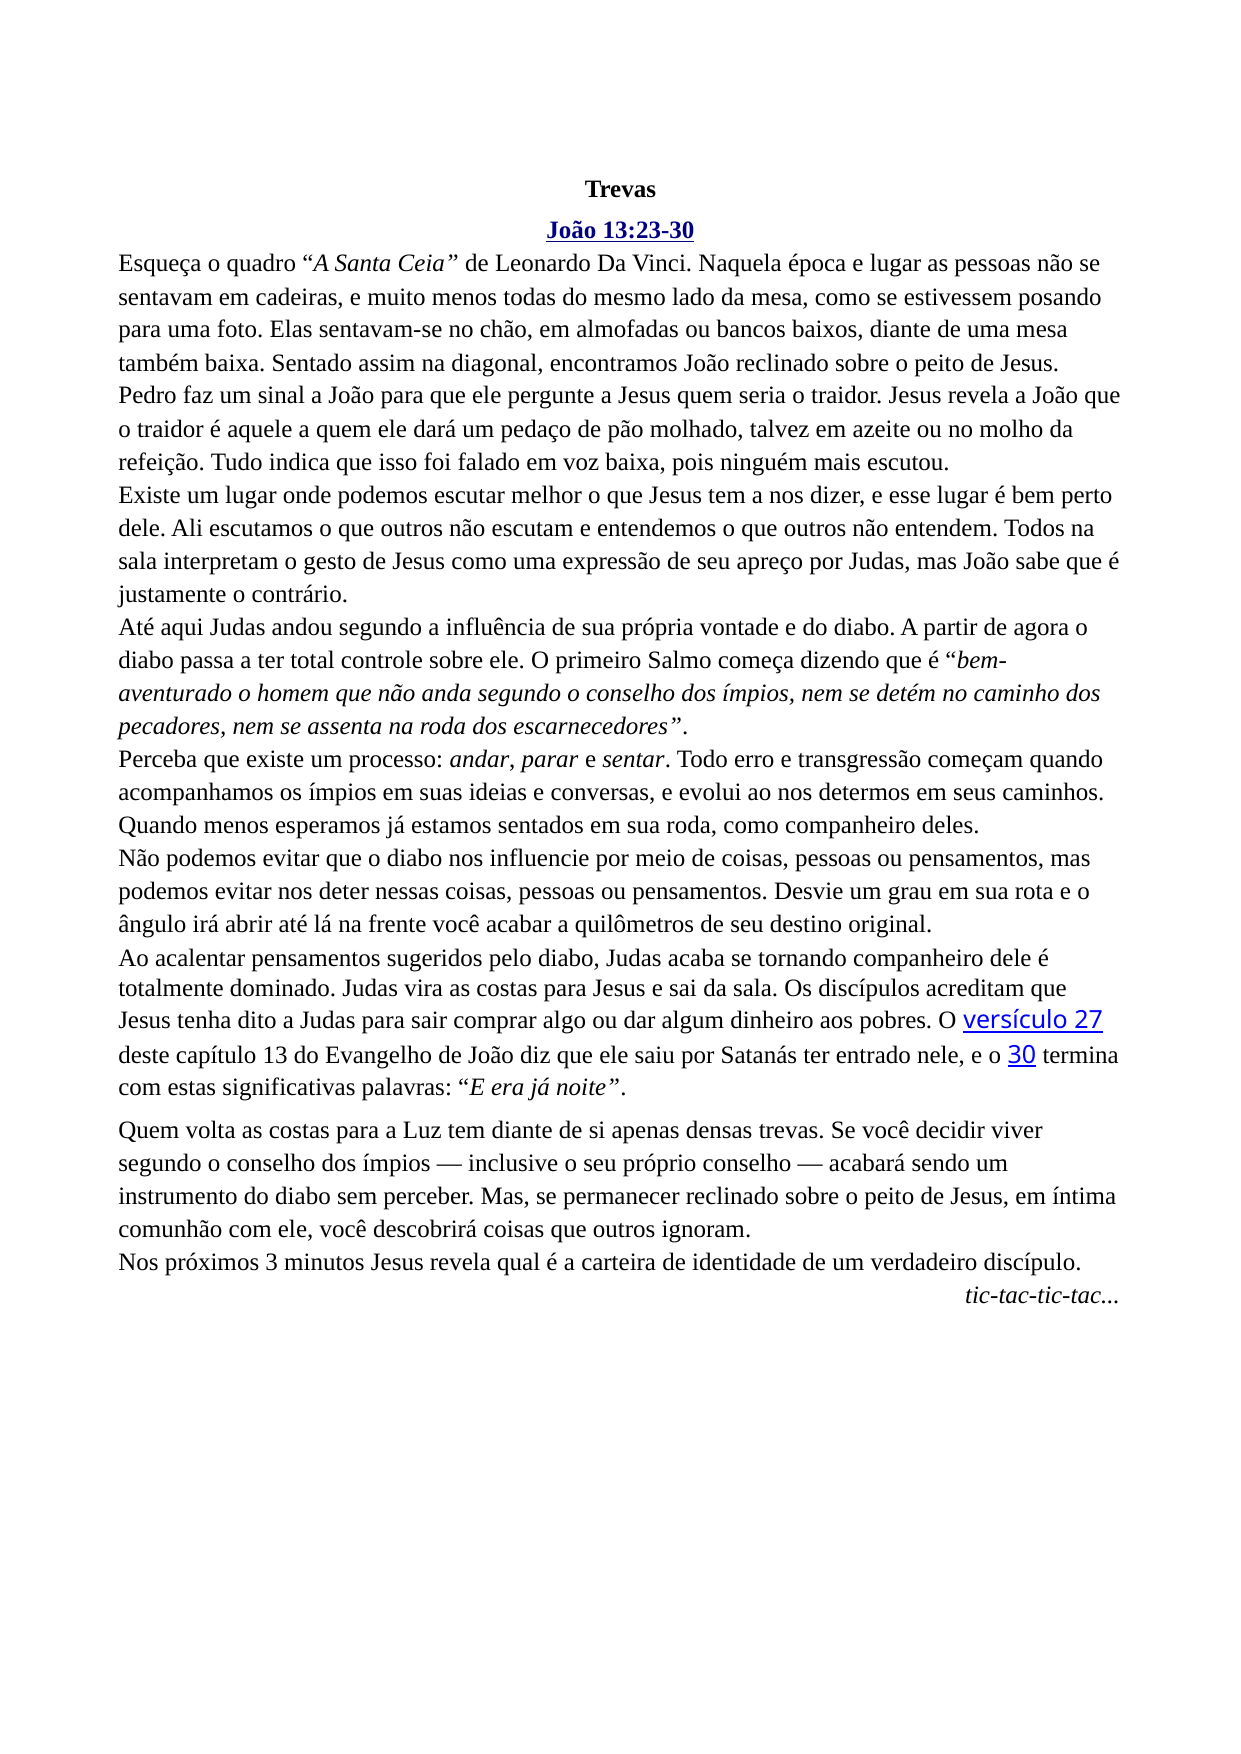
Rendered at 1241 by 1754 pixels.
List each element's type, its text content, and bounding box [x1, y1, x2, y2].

text Pedro faz um sinal a João para que ele pergunte a Jesus quem seria o traidor. Jesus revela a João que o traidor é aquele a quem ele dará um pedaço de pão molhado, talvez em azeite ou no molho da refeição. Tudo indica que isso foi falado em voz baixa, pois ninguém mais escutou. [118, 381, 1122, 475]
text Nos próximos 3 minutos Jesus revela qual é a carteira de identidade de um verdadeiro discípulo. [118, 1247, 1122, 1276]
text Quem volta as costas para a Luz tem diante de si apenas densas trevas. Se você decidir viver segundo o conselho dos ímpios — inclusive o seu próprio conselho — acabará sendo um instrumento do diabo sem perceber. Mas, se permanecer reclinado sobre o peito de Jesus, em íntima comunhão com ele, você descobrirá coisas que outros ignoram. [118, 1115, 1122, 1243]
text Perceba que existe um processo: andar, parar e sentar. Todo erro e transgressão começam quando acompanhamos os ímpios em suas ideias e conversas, e evolui ao nos determos em seus caminhos. Quando menos esperamos já estamos sentados em sua roda, como companheiro deles. [118, 744, 1122, 839]
text Trevas [118, 143, 1122, 203]
text Existe um lugar onde podemos escutar melhor o que Jesus tem a nos dizer, e esse lugar é bem perto dele. Ali escutamos o que outros não escutam e entendemos o que outros não entendem. Todos na sala interpretam o gesto de Jesus como uma expressão de seu apreço por Judas, mas João sabe que é justamente o contrário. [118, 480, 1122, 607]
text Não podemos evitar que o diabo nos influencie por meio de coisas, pessoas ou pensamentos, mas podemos evitar nos deter nessas coisas, pessoas ou pensamentos. Desvie um grau em sua rota e o ângulo irá abrir até lá na frente você acabar a quilômetros de seu destino original. [118, 843, 1122, 938]
text Até aqui Judas andou segundo a influência de sua própria vontade e do diabo. A partir de agora o diabo passa a ter total controle sobre ele. O primeiro Salmo começa dizendo que é “bem-aventurado o homem que não anda segundo o conselho dos ímpios, nem se detém no caminho dos pecadores, nem se assenta na roda dos escarnecedores”. [118, 612, 1122, 739]
text Ao acalentar pensamentos sugeridos pelo diabo, Judas acaba se tornando companheiro dele é totalmente dominado. Judas vira as costas para Jesus e sai da sala. Os discípulos acreditam que Jesus tenha dito a Judas para sair comprar algo ou dar algum dinheiro aos pobres. O versículo 27 deste capítulo 13 do Evangelho de João diz que ele saiu por Satanás ter entrado nele, e o 30 termina com estas significativas palavras: “E era já noite”. [118, 942, 1122, 1100]
text Esqueça o quadro “A Santa Ceia” de Leonardo Da Vinci. Naquela época e lugar as pessoas não se sentavam em cadeiras, e muito menos todas do mesmo lado da mesa, como se estivessem posando para uma foto. Elas sentavam-se no chão, em almofadas ou bancos baixos, diante de uma mesa também baixa. Sentado assim na diagonal, encontramos João reclinado sobre o peito de Jesus. [118, 248, 1122, 376]
text João 13:23-30 [118, 216, 1122, 244]
text tic-tac-tic-tac... [118, 1280, 1122, 1309]
